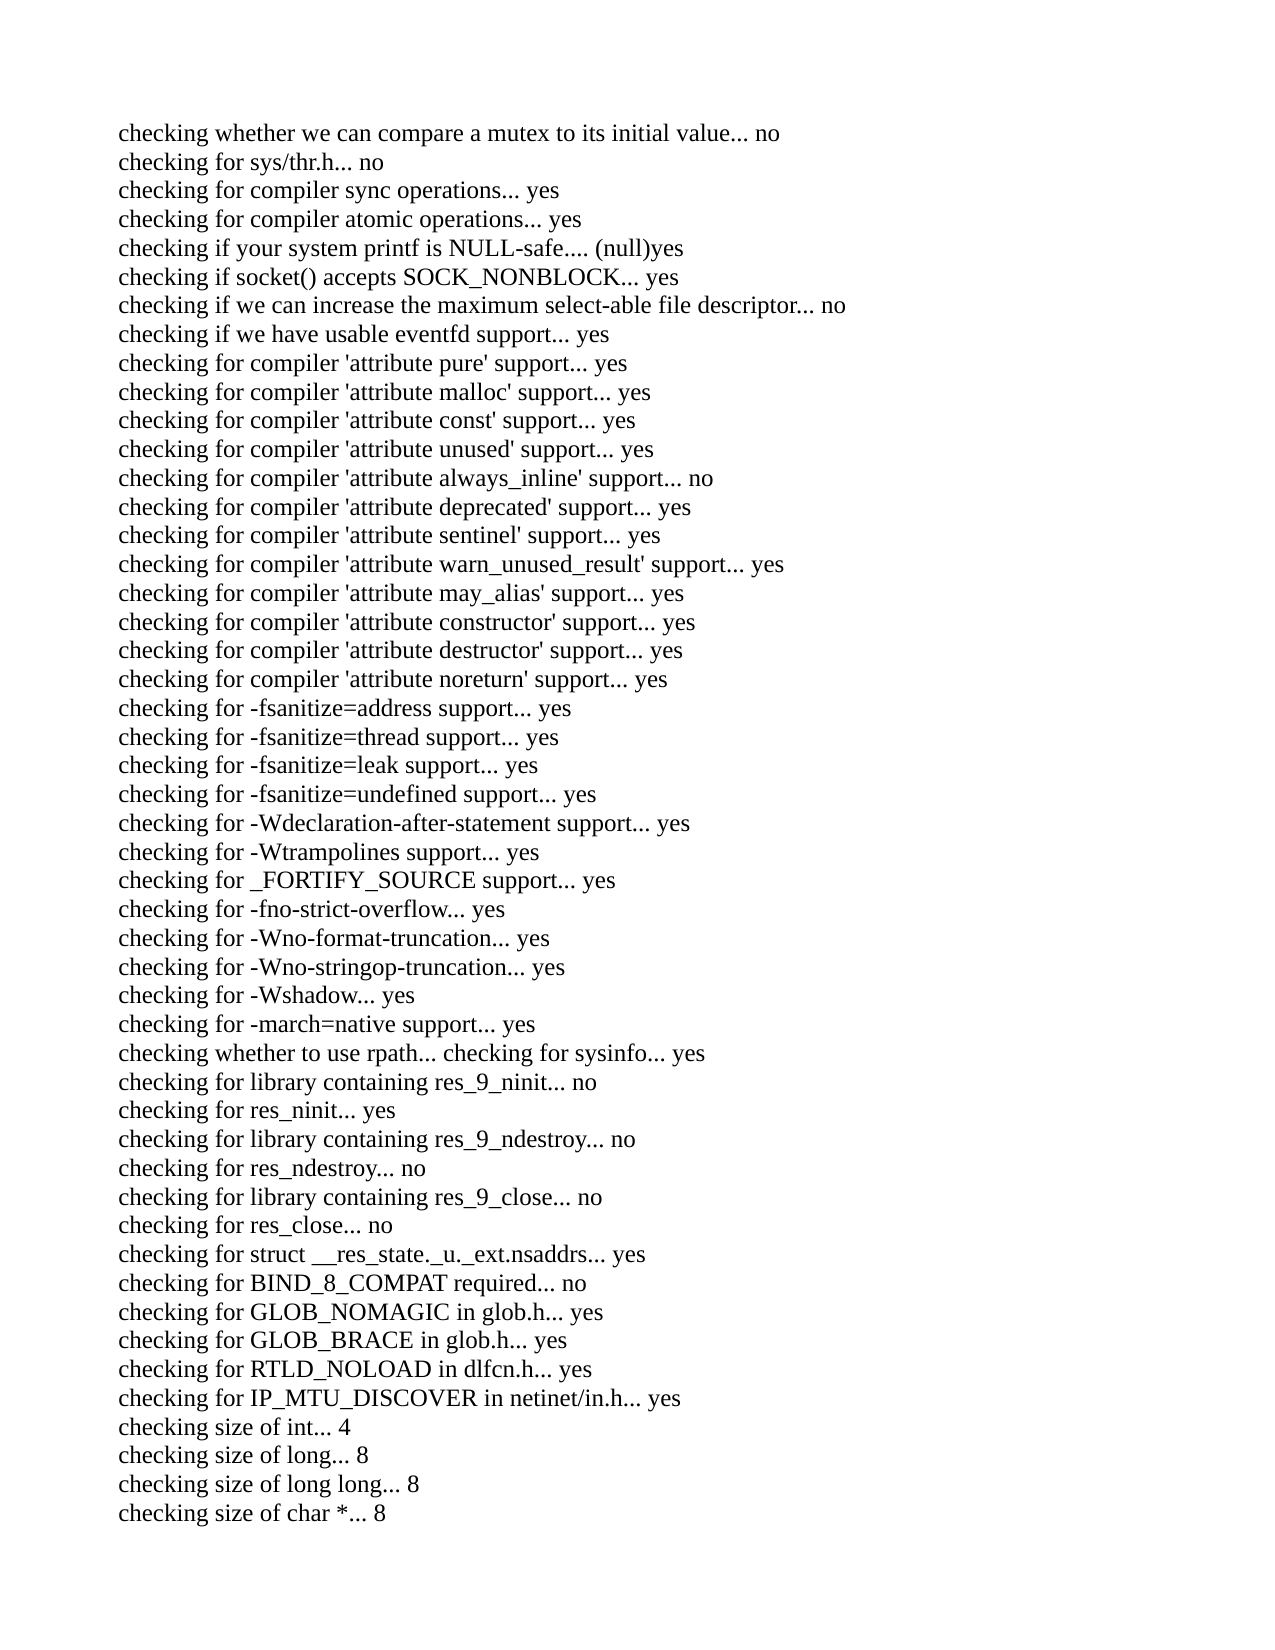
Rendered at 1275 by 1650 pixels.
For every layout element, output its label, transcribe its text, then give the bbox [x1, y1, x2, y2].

text checking for compiler 'attribute destructor' support... yes [118, 636, 1157, 664]
text checking for _FORTIFY_SOURCE support... yes [118, 866, 1157, 894]
text checking if socket() accepts SOCK_NONBLOCK... yes [118, 262, 1157, 291]
text checking for BIND_8_COMPAT required... no [118, 1268, 1157, 1297]
text checking for compiler 'attribute pure' support... yes [118, 348, 1157, 377]
text checking for GLOB_NOMAGIC in glob.h... yes [118, 1297, 1157, 1326]
text checking for compiler 'attribute warn_unused_result' support... yes [118, 549, 1157, 578]
text checking if we have usable eventfd support... yes [118, 319, 1157, 348]
text checking for library containing res_9_ninit... no [118, 1067, 1157, 1096]
text checking for compiler 'attribute may_alias' support... yes [118, 578, 1157, 607]
text checking for GLOB_BRACE in glob.h... yes [118, 1326, 1157, 1354]
text checking for compiler 'attribute always_inline' support... no [118, 463, 1157, 492]
text checking for compiler 'attribute sentinel' support... yes [118, 521, 1157, 549]
text checking for -Wshadow... yes [118, 981, 1157, 1009]
text checking for -march=native support... yes [118, 1009, 1157, 1038]
text checking for compiler atomic operations... yes [118, 204, 1157, 233]
text checking for compiler 'attribute noreturn' support... yes [118, 664, 1157, 693]
text checking size of long... 8 [118, 1441, 1157, 1469]
text checking for compiler 'attribute const' support... yes [118, 406, 1157, 434]
text checking for -fsanitize=address support... yes [118, 693, 1157, 722]
text checking for -Wno-stringop-truncation... yes [118, 952, 1157, 981]
text checking for -fno-strict-overflow... yes [118, 894, 1157, 923]
text checking for library containing res_9_close... no [118, 1182, 1157, 1211]
text checking for compiler 'attribute constructor' support... yes [118, 607, 1157, 636]
text checking for IP_MTU_DISCOVER in netinet/in.h... yes [118, 1383, 1157, 1412]
text checking for RTLD_NOLOAD in dlfcn.h... yes [118, 1354, 1157, 1383]
text checking for -Wno-format-truncation... yes [118, 923, 1157, 952]
text checking size of int... 4 [118, 1412, 1157, 1441]
text checking for library containing res_9_ndestroy... no [118, 1124, 1157, 1153]
text checking whether we can compare a mutex to its initial value... no [118, 118, 1157, 147]
text checking for -fsanitize=undefined support... yes [118, 779, 1157, 808]
text checking if your system printf is NULL-safe.... (null)yes [118, 233, 1157, 262]
text checking if we can increase the maximum select-able file descriptor... no [118, 291, 1157, 319]
text checking whether to use rpath... checking for sysinfo... yes [118, 1038, 1157, 1067]
text checking for -fsanitize=leak support... yes [118, 751, 1157, 779]
text checking for compiler 'attribute deprecated' support... yes [118, 492, 1157, 521]
text checking for struct __res_state._u._ext.nsaddrs... yes [118, 1239, 1157, 1268]
text checking for -Wtrampolines support... yes [118, 837, 1157, 866]
text checking for sys/thr.h... no [118, 147, 1157, 176]
text checking size of char *... 8 [118, 1498, 1157, 1527]
text checking size of long long... 8 [118, 1469, 1157, 1498]
text checking for compiler 'attribute unused' support... yes [118, 434, 1157, 463]
text checking for -fsanitize=thread support... yes [118, 722, 1157, 751]
text checking for compiler 'attribute malloc' support... yes [118, 377, 1157, 406]
text checking for res_close... no [118, 1211, 1157, 1239]
text checking for res_ndestroy... no [118, 1153, 1157, 1182]
text checking for -Wdeclaration-after-statement support... yes [118, 808, 1157, 837]
text checking for compiler sync operations... yes [118, 176, 1157, 204]
text checking for res_ninit... yes [118, 1096, 1157, 1124]
